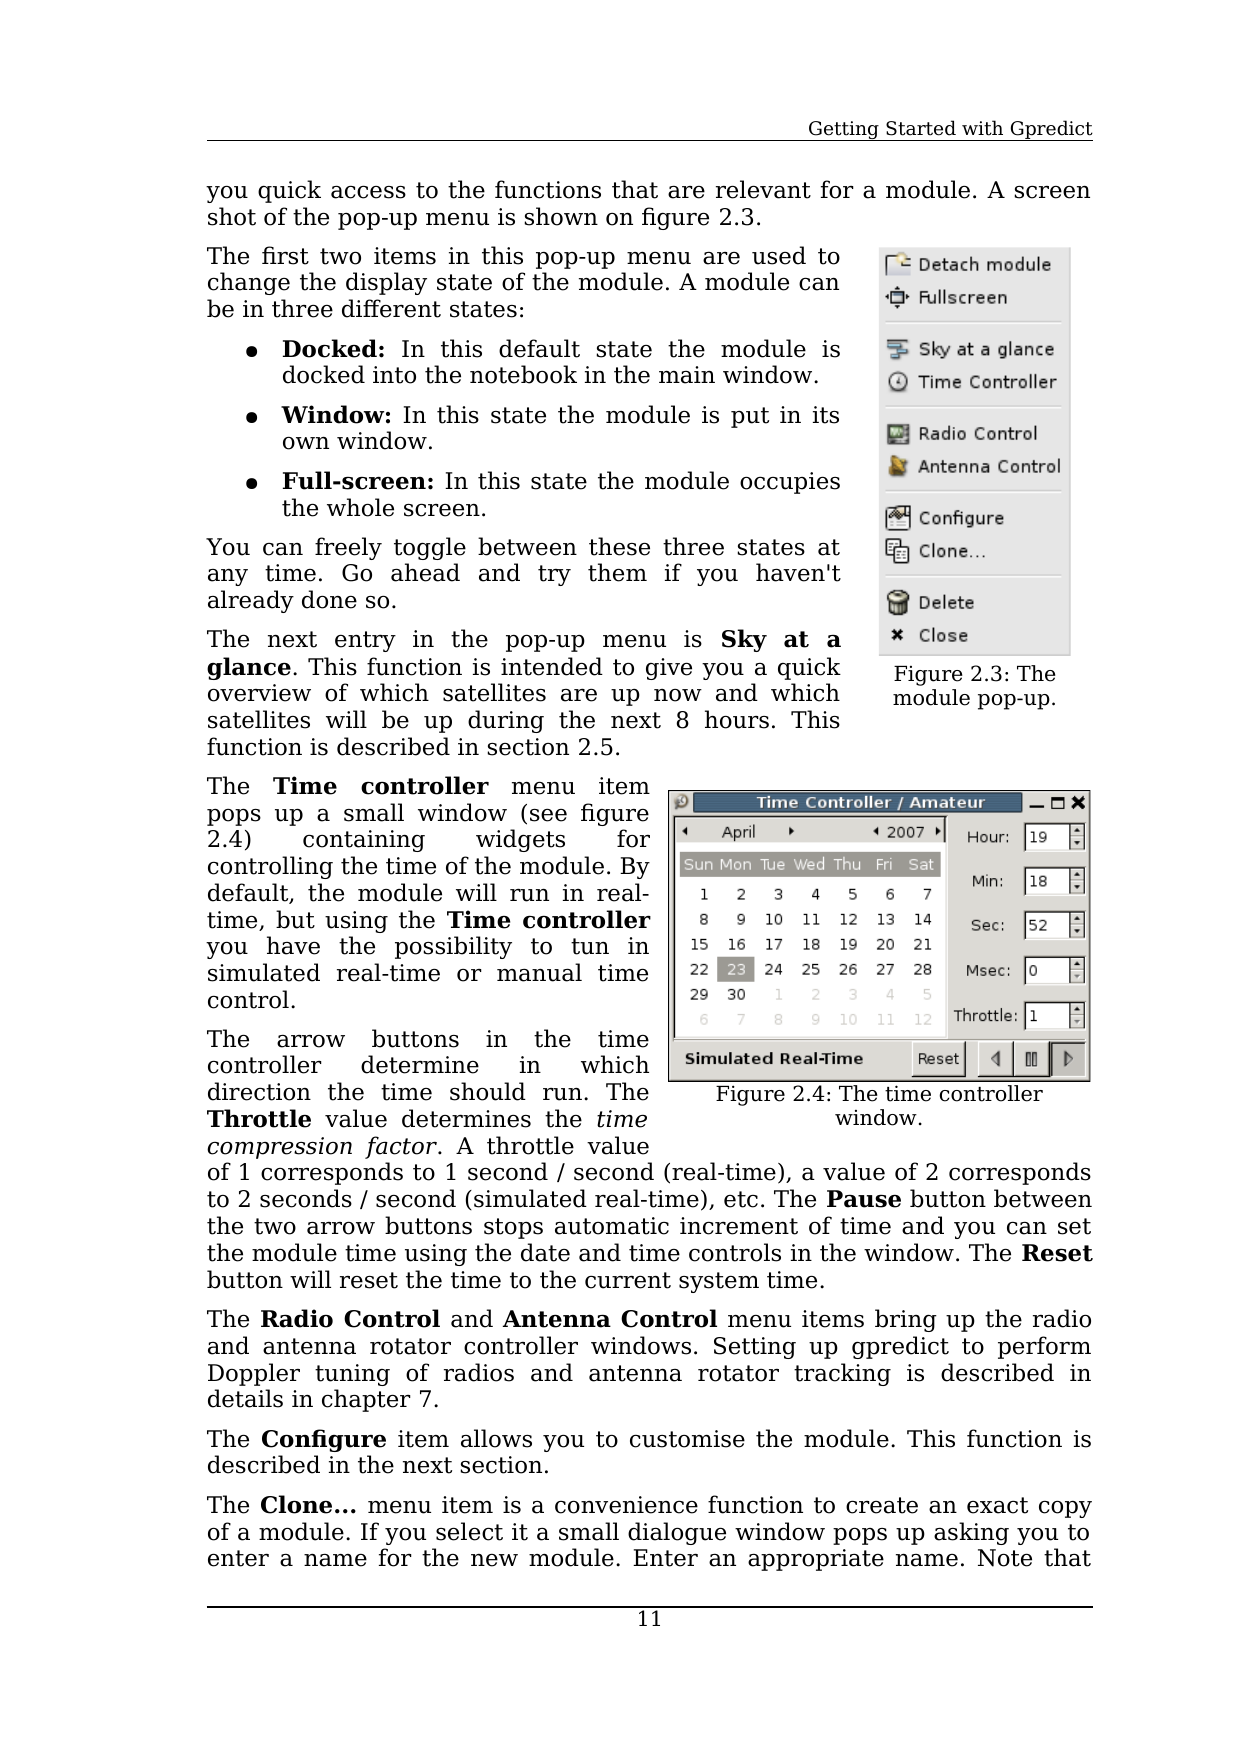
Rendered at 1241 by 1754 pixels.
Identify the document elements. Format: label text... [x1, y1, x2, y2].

text The arrow buttons in the time controller determine in which direction the time should run. The Throttle value determines the time compression factor. A throttle value of 1 corresponds to 1 second / second (real-time), a value of 2 corresponds to 2 seconds / second (simulated real-time), etc. The Pause button between the two arrow buttons stops automatic increment of time and you can set the module time using the date and time controls in the window. The Reset button will reset the time to the current system time. [207, 1026, 1093, 1293]
text The first two items in this pop-up menu are used to change the display state of the module. A module can be in three different states: [207, 243, 1093, 323]
text The Configure item allows you to customise the module. This function is described in the next section. [207, 1426, 1093, 1479]
text Figure 2.4: The time controller window. [668, 1082, 1090, 1130]
text Figure 2.3: The module pop-up. [859, 656, 1090, 710]
text You can freely toggle between these three states at any time. Go ahead and try them if you haven't already done so. [207, 534, 859, 614]
picture [668, 790, 1091, 1082]
list Full-screen: In this state the module occupies the whole screen. [244, 468, 859, 521]
list Docked: In this default state the module is docked into the notebook in the main window. [244, 335, 859, 389]
text The Clone... menu item is a convenience function to create an exact copy of a module. If you select it a small dialogue window pops up asking you to enter a name for the new module. Enter an appropriate name. Note that [207, 1492, 1093, 1572]
text The Time controller menu item pops up a small window (see figure 2.4) containing widgets for controlling the time of the module. By default, the module will run in real-time, but using the Time controller you have the possibility to tun in simulated real-time or manual time control. [207, 773, 1093, 1013]
picture [878, 246, 1071, 656]
text The Radio Control and Antenna Control menu items bring up the radio and antenna rotator controller windows. Setting up gpredict to perform Doppler tuning of radios and antenna rotator tracking is described in details in chapter 7. [207, 1306, 1093, 1413]
text [859, 710, 1090, 725]
text The next entry in the pop-up menu is Sky at a glance. This function is intended to give you a quick overview of which satellites are up now and which satellites will be up during the next 8 hours. This function is described in section 2.5. [207, 626, 1093, 760]
text you quick access to the functions that are relevant for a module. A screen shot of the pop-up menu is shown on figure 2.3. [207, 177, 1093, 230]
list Window: In this state the module is put in its own window. [244, 402, 859, 455]
